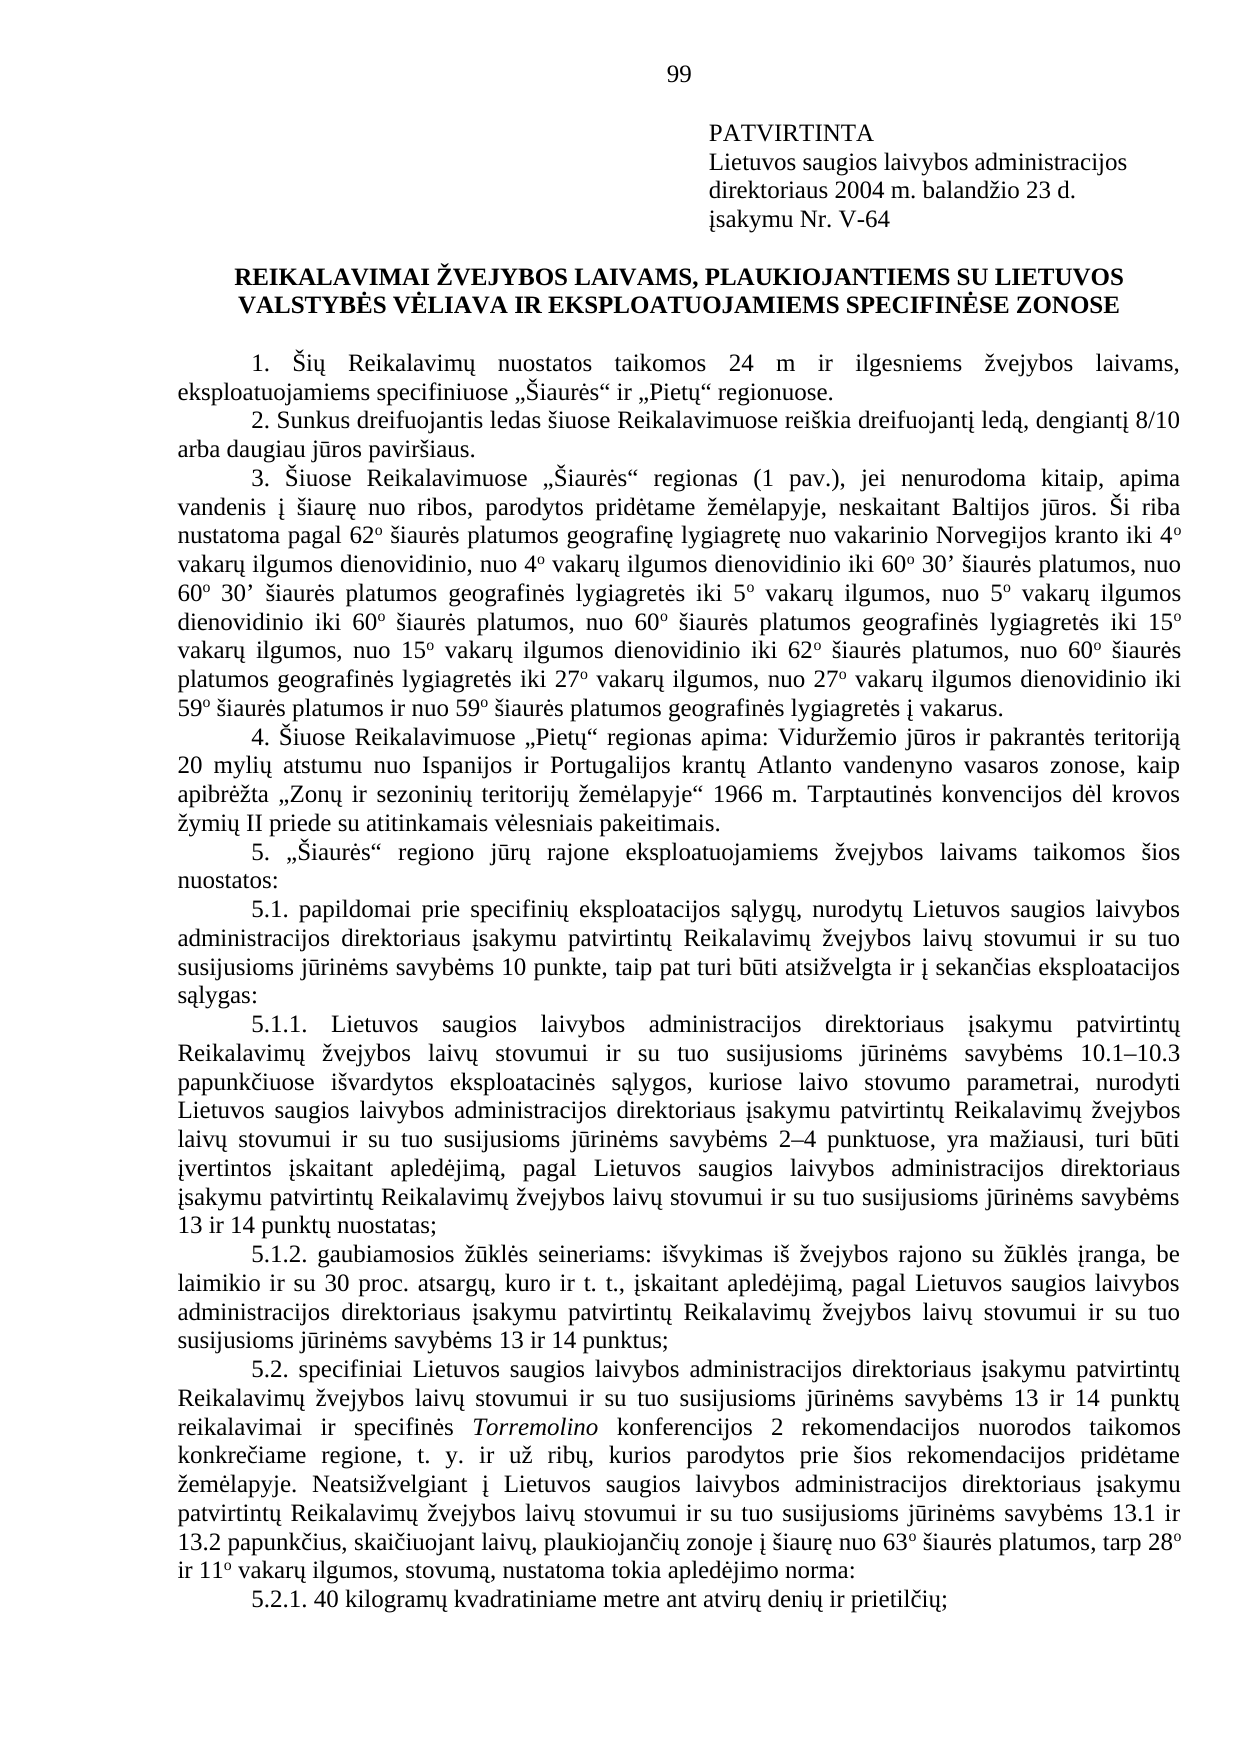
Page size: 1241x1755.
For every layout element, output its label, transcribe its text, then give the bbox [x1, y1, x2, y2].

text PATVIRTINTA [177, 118, 1181, 147]
text 3. Šiuose Reikalavimuose „Šiaurės“ regionas (1 pav.), jei nenurodoma kitaip, apima vandenis į šiaurę nuo ribos, parodytos pridėtame žemėlapyje, neskaitant Baltijos jūros. Ši riba nustatoma pagal 62o šiaurės platumos geografinę lygiagretę nuo vakarinio Norvegijos kranto iki 4o vakarų ilgumos dienovidinio, nuo 4o vakarų ilgumos dienovidinio iki 60o 30’ šiaurės platumos, nuo 60o 30’ šiaurės platumos geografinės lygiagretės iki 5o vakarų ilgumos, nuo 5o vakarų ilgumos dienovidinio iki 60o šiaurės platumos, nuo 60o šiaurės platumos geografinės lygiagretės iki 15o vakarų ilgumos, nuo 15o vakarų ilgumos dienovidinio iki 62o šiaurės platumos, nuo 60o šiaurės platumos geografinės lygiagretės iki 27o vakarų ilgumos, nuo 27o vakarų ilgumos dienovidinio iki 59o šiaurės platumos ir nuo 59o šiaurės platumos geografinės lygiagretės į vakarus. [177, 463, 1181, 722]
text 5. „Šiaurės“ regiono jūrų rajone eksploatuojamiems žvejybos laivams taikomos šios nuostatos: [177, 837, 1181, 894]
text 2. Sunkus dreifuojantis ledas šiuose Reikalavimuose reiškia dreifuojantį ledą, dengiantį 8/10 arba daugiau jūros paviršiaus. [177, 406, 1181, 463]
text 4. Šiuose Reikalavimuose „Pietų“ regionas apima: Viduržemio jūros ir pakrantės teritoriją 20 mylių atstumu nuo Ispanijos ir Portugalijos krantų Atlanto vandenyno vasaros zonose, kaip apibrėžta „Zonų ir sezoninių teritorijų žemėlapyje“ 1966 m. Tarptautinės konvencijos dėl krovos žymių II priede su atitinkamais vėlesniais pakeitimais. [177, 722, 1181, 837]
text 5.2. specifiniai Lietuvos saugios laivybos administracijos direktoriaus įsakymu patvirtintų Reikalavimų žvejybos laivų stovumui ir su tuo susijusioms jūrinėms savybėms 13 ir 14 punktų reikalavimai ir specifinės Torremolino konferencijos 2 rekomendacijos nuorodos taikomos konkrečiame regione, t. y. ir už ribų, kurios parodytos prie šios rekomendacijos pridėtame žemėlapyje. Neatsižvelgiant į Lietuvos saugios laivybos administracijos direktoriaus įsakymu patvirtintų Reikalavimų žvejybos laivų stovumui ir su tuo susijusioms jūrinėms savybėms 13.1 ir 13.2 papunkčius, skaičiuojant laivų, plaukiojančių zonoje į šiaurę nuo 63o šiaurės platumos, tarp 28o ir 11o vakarų ilgumos, stovumą, nustatoma tokia apledėjimo norma: [177, 1354, 1181, 1584]
text 5.1.1. Lietuvos saugios laivybos administracijos direktoriaus įsakymu patvirtintų Reikalavimų žvejybos laivų stovumui ir su tuo susijusioms jūrinėms savybėms 10.1–10.3 papunkčiuose išvardytos eksploatacinės sąlygos, kuriose laivo stovumo parametrai, nurodyti Lietuvos saugios laivybos administracijos direktoriaus įsakymu patvirtintų Reikalavimų žvejybos laivų stovumui ir su tuo susijusioms jūrinėms savybėms 2–4 punktuose, yra mažiausi, turi būti įvertintos įskaitant apledėjimą, pagal Lietuvos saugios laivybos administracijos direktoriaus įsakymu patvirtintų Reikalavimų žvejybos laivų stovumui ir su tuo susijusioms jūrinėms savybėms 13 ir 14 punktų nuostatas; [177, 1009, 1181, 1239]
text Lietuvos saugios laivybos administracijos [177, 147, 1181, 176]
text 5.1.2. gaubiamosios žūklės seineriams: išvykimas iš žvejybos rajono su žūklės įranga, be laimikio ir su 30 proc. atsargų, kuro ir t. t., įskaitant apledėjimą, pagal Lietuvos saugios laivybos administracijos direktoriaus įsakymu patvirtintų Reikalavimų žvejybos laivų stovumui ir su tuo susijusioms jūrinėms savybėms 13 ir 14 punktus; [177, 1239, 1181, 1354]
text įsakymu Nr. V-64 [177, 204, 1181, 233]
text 5.1. papildomai prie specifinių eksploatacijos sąlygų, nurodytų Lietuvos saugios laivybos administracijos direktoriaus įsakymu patvirtintų Reikalavimų žvejybos laivų stovumui ir su tuo susijusioms jūrinėms savybėms 10 punkte, taip pat turi būti atsižvelgta ir į sekančias eksploatacijos sąlygas: [177, 894, 1181, 1009]
text 1. Šių Reikalavimų nuostatos taikomos 24 m ir ilgesniems žvejybos laivams, eksploatuojamiems specifiniuose „Šiaurės“ ir „Pietų“ regionuose. [177, 348, 1181, 406]
text Reikalavimai žvejybos laivams, plaukiojantiems su Lietuvos valstybės vėliava ir eksploatuojamiems specifinėse zonose [177, 262, 1181, 319]
text direktoriaus 2004 m. balandžio 23 d. [177, 176, 1181, 204]
text 5.2.1. 40 kilogramų kvadratiniame metre ant atvirų denių ir prietilčių; [177, 1584, 1181, 1613]
